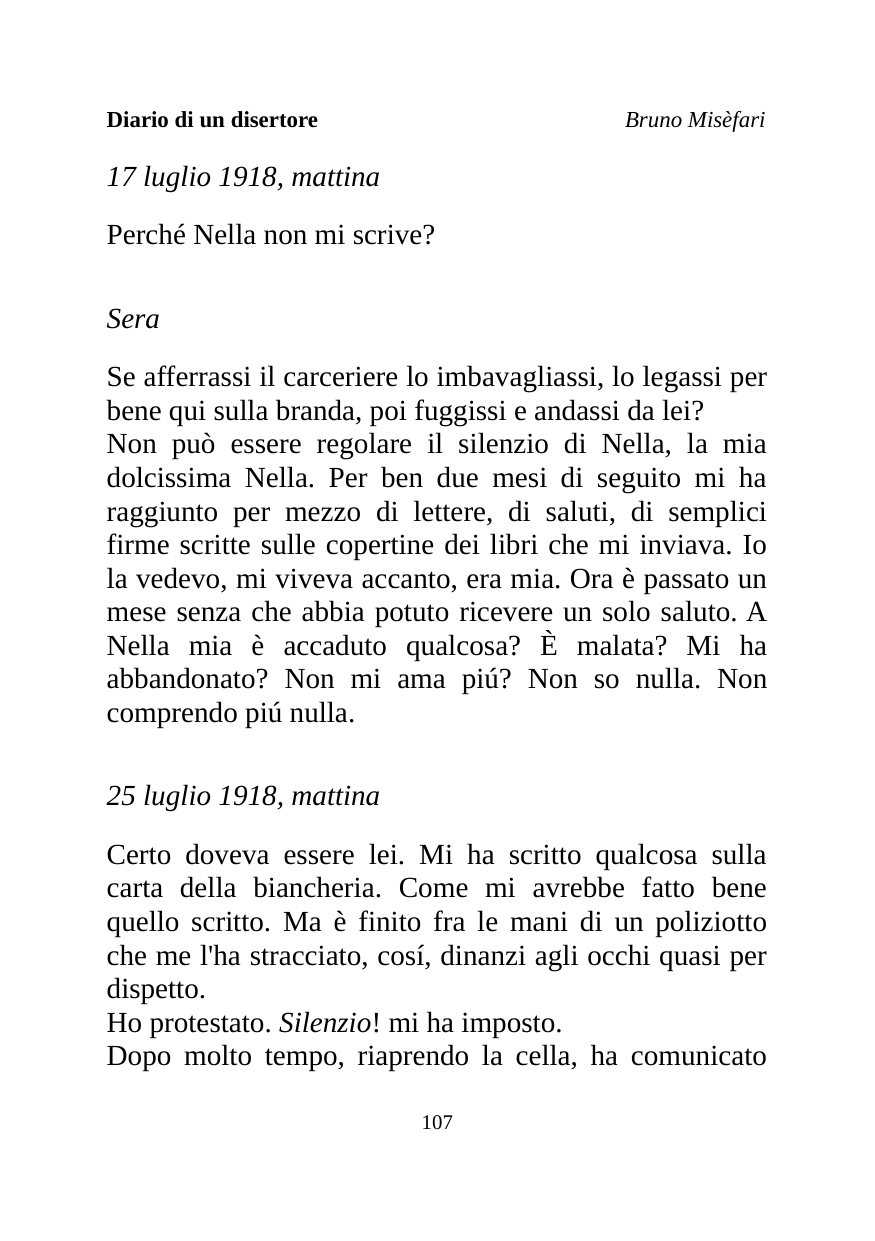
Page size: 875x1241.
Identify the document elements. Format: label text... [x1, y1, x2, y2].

text Se afferrassi il carceriere lo imbavagliassi, lo legassi per bene qui sulla branda, poi fuggissi e andassi da lei? [106, 359, 768, 427]
text Certo doveva essere lei. Mi ha scritto qualcosa sulla carta della biancheria. Come mi avrebbe fatto bene quello scritto. Ma è finito fra le mani di un poliziotto che me l'ha stracciato, cosí, dinanzi agli occhi quasi per dispetto. [106, 837, 768, 1005]
text 17 luglio 1918, mattina [106, 159, 768, 192]
text Dopo molto tempo, riaprendo la cella, ha comunicato [106, 1038, 768, 1072]
text 25 luglio 1918, mattina [106, 778, 768, 812]
text Ho protestato. Silenzio! mi ha imposto. [106, 1005, 768, 1038]
text Non può essere regolare il silenzio di Nella, la mia dolcissima Nella. Per ben due mesi di seguito mi ha raggiunto per mezzo di lettere, di saluti, di semplici firme scritte sulle copertine dei libri che mi inviava. Io la vedevo, mi viveva accanto, era mia. Ora è passato un mese senza che abbia potuto ricevere un solo saluto. A Nella mia è accaduto qualcosa? È malata? Mi ha abbandonato? Non mi ama piú? Non so nulla. Non comprendo piú nulla. [106, 427, 768, 728]
text Perché Nella non mi scrive? [106, 217, 768, 251]
text Sera [106, 301, 768, 334]
